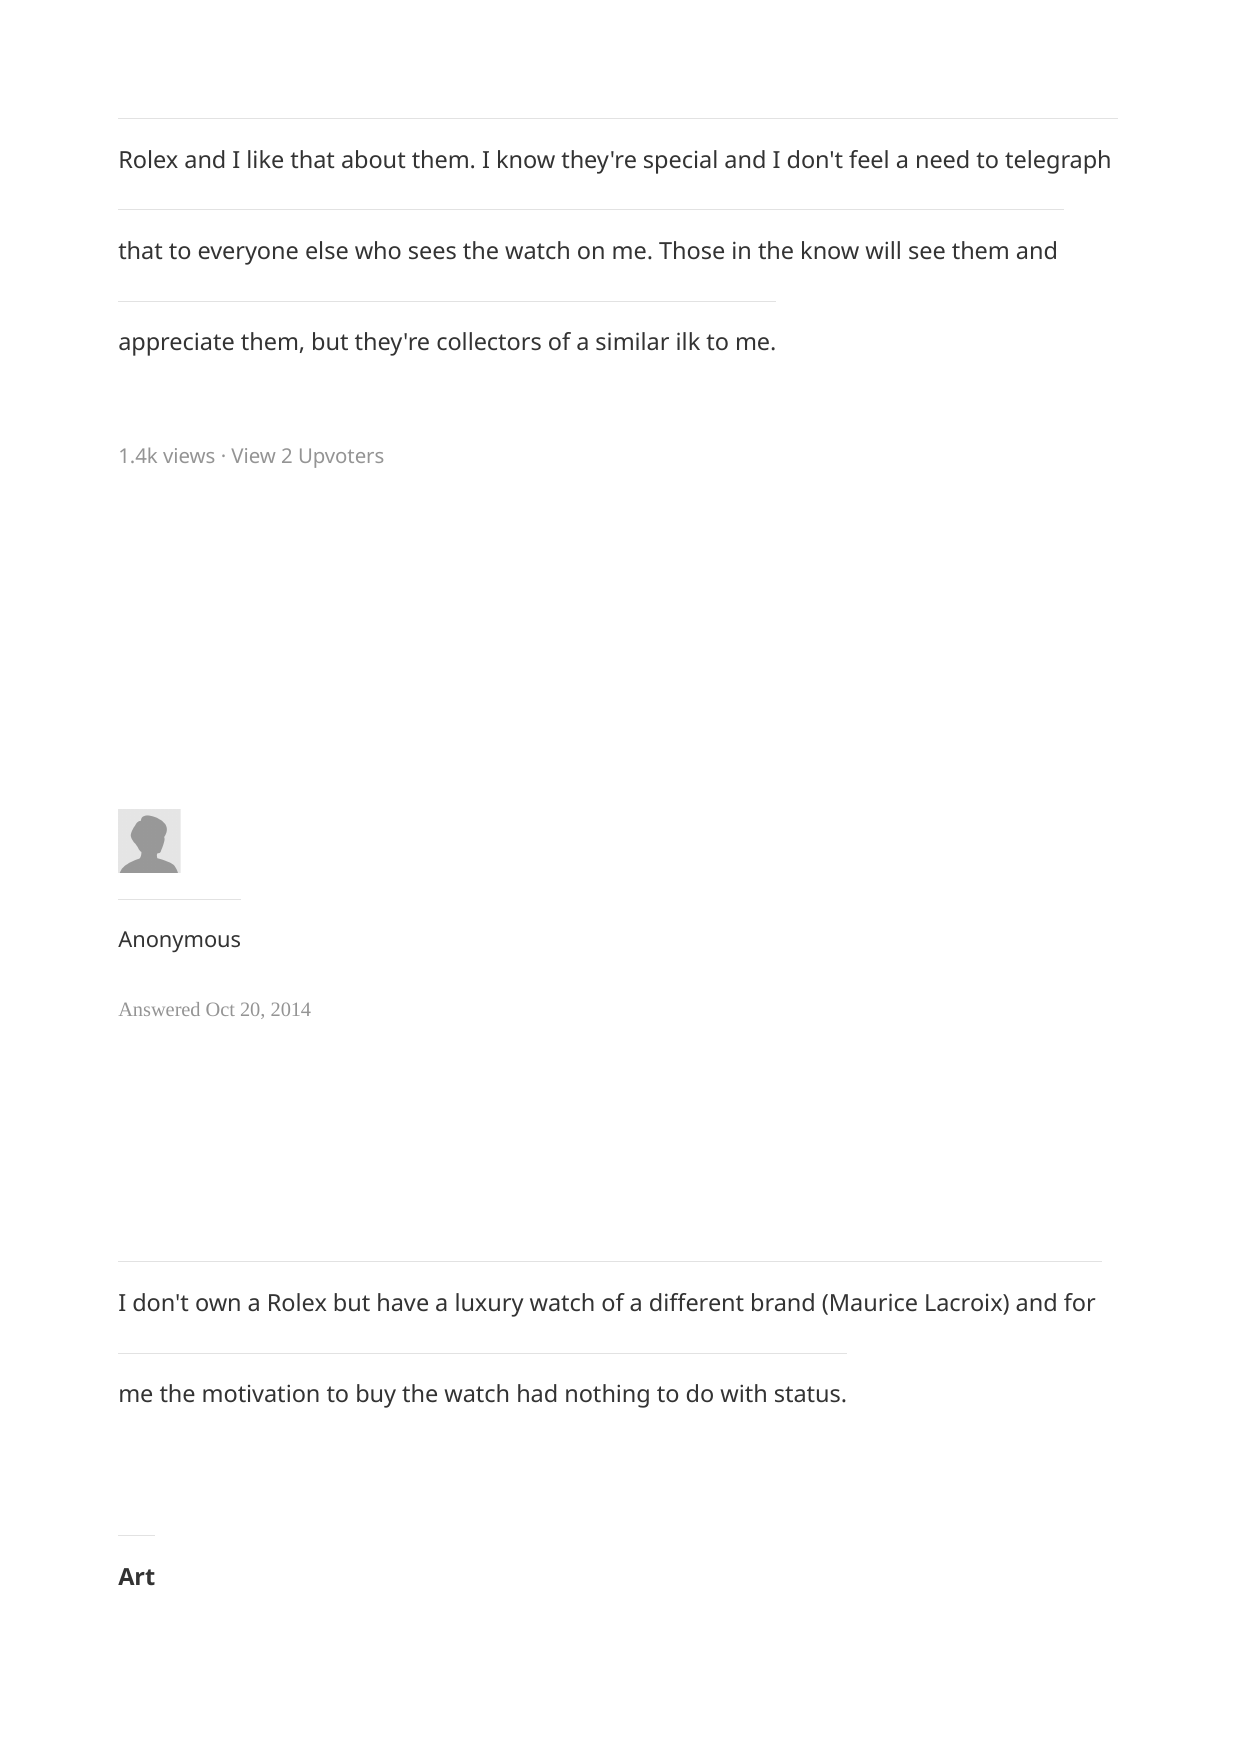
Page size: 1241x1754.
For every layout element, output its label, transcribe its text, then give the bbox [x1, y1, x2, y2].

text Anonymous [118, 899, 1109, 954]
text Rolex and I like that about them. I know they're special and I don't feel a need to telegraph that to everyone else who sees the watch on me. Those in the know will see them and appreciate them, but they're collectors of a similar ilk to me. [118, 118, 1122, 358]
text Answered Oct 20, 2014 [118, 997, 1122, 1020]
picture [118, 809, 181, 873]
text 1.4k views · View 2 Upvoters [118, 442, 1122, 470]
text I don't own a Rolex but have a luxury watch of a different brand (Maurice Lacroix) and for me the motivation to buy the watch had nothing to do with status. Art [118, 1261, 1122, 1592]
